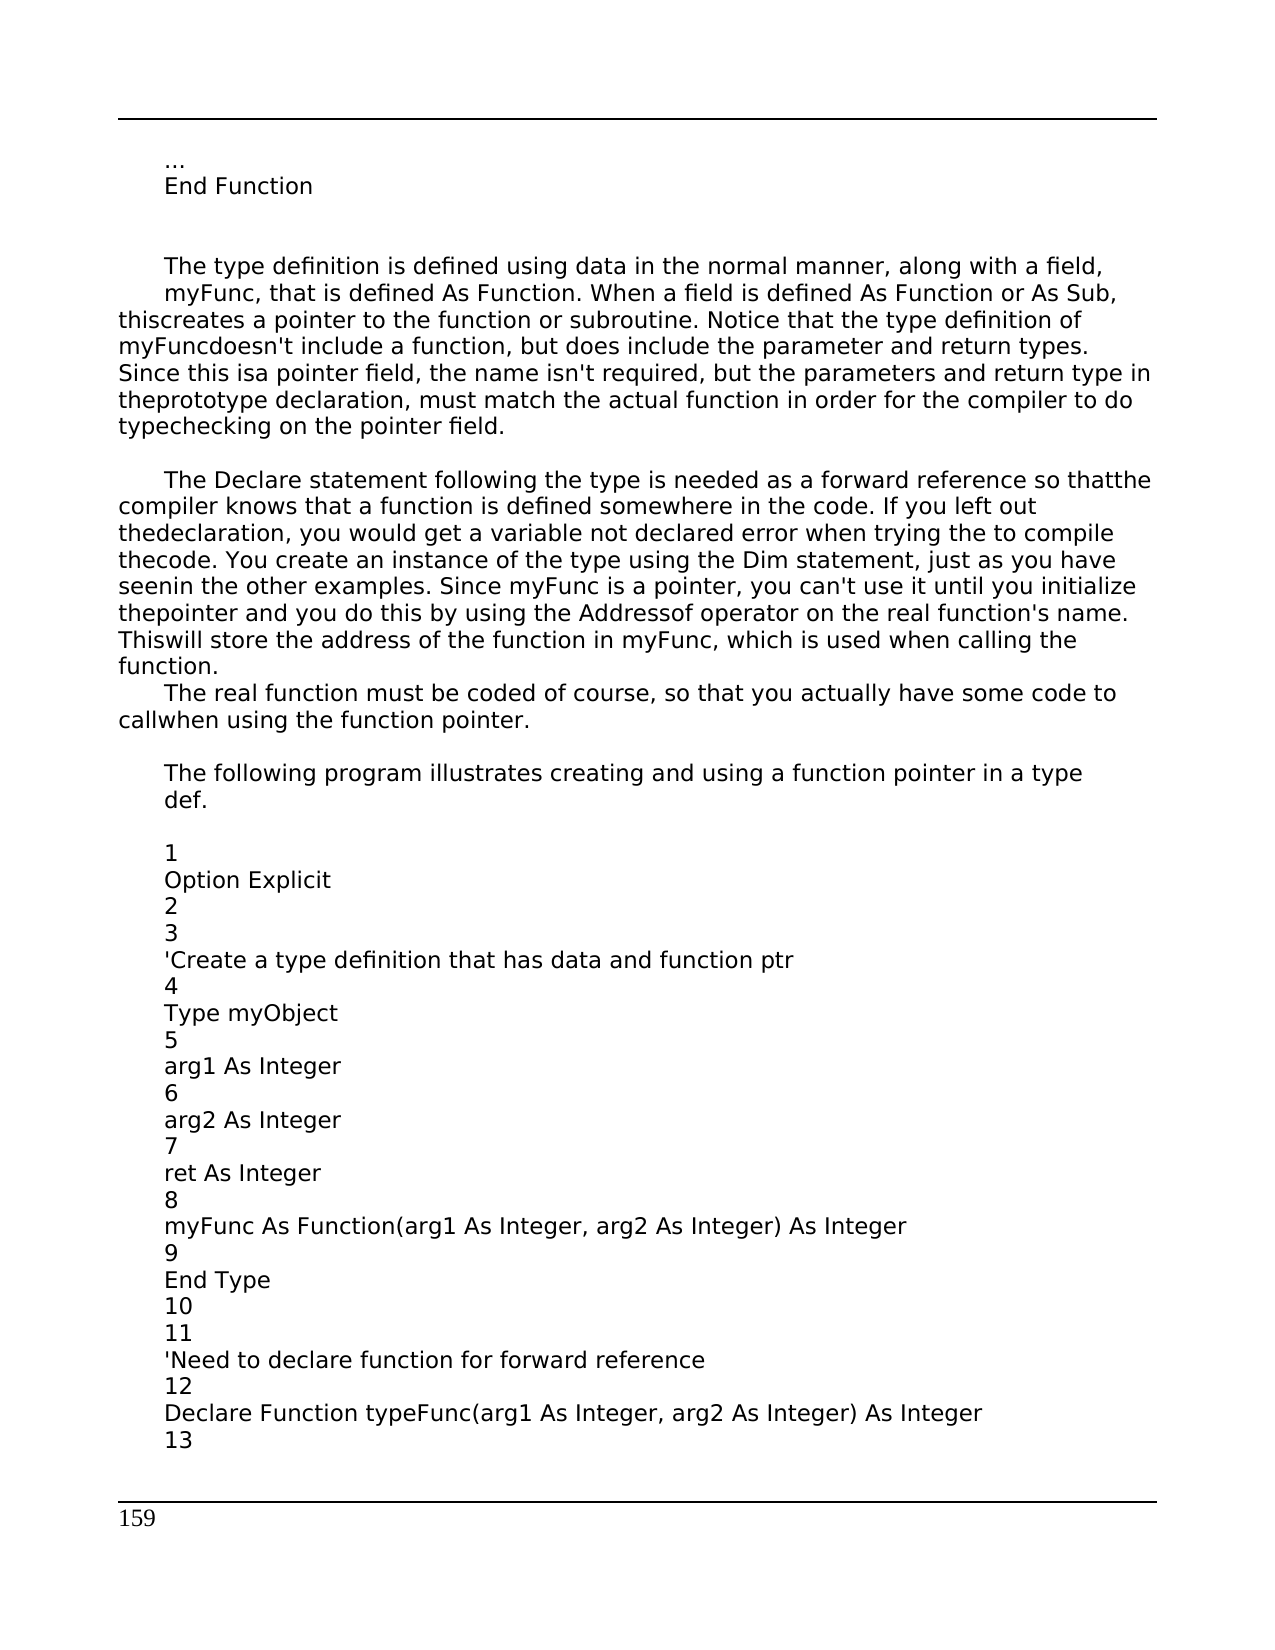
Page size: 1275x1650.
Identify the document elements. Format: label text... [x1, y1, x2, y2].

text myFunc, that is defined As Function. When a field is defined As Function or As Sub, thiscreates a pointer to the function or subroutine. Notice that the type definition of myFuncdoesn't include a function, but does include the parameter and return types. Since this isa pointer field, the name isn't required, but the parameters and return type in theprototype declaration, must match the actual function in order for the compiler to do typechecking on the pointer field. [118, 280, 1157, 440]
text 10 [118, 1293, 1157, 1320]
text 1 [118, 840, 1157, 867]
text Type myObject [118, 1000, 1157, 1027]
text def. [118, 787, 1157, 813]
text The Declare statement following the type is needed as a forward reference so thatthe compiler knows that a function is defined somewhere in the code. If you left out thedeclaration, you would get a variable not declared error when trying the to compile thecode. You create an instance of the type using the Dim statement, just as you have seenin the other examples. Since myFunc is a pointer, you can't use it until you initialize thepointer and you do this by using the Addressof operator on the real function's name. Thiswill store the address of the function in myFunc, which is used when calling the function. [118, 467, 1157, 680]
text 6 [118, 1080, 1157, 1107]
text arg2 As Integer [118, 1107, 1157, 1133]
text Option Explicit [118, 867, 1157, 893]
text 5 [118, 1027, 1157, 1053]
text End Function [118, 173, 1157, 200]
text ... [118, 147, 1157, 173]
text End Type [118, 1267, 1157, 1293]
text The type definition is defined using data in the normal manner, along with a field, [118, 253, 1157, 280]
text 12 [118, 1373, 1157, 1400]
text 2 [118, 893, 1157, 920]
text The real function must be coded of course, so that you actually have some code to callwhen using the function pointer. [118, 680, 1157, 733]
text 4 [118, 973, 1157, 1000]
text The following program illustrates creating and using a function pointer in a type [118, 760, 1157, 787]
text 9 [118, 1240, 1157, 1267]
text 8 [118, 1187, 1157, 1213]
text 11 [118, 1320, 1157, 1347]
text 'Create a type definition that has data and function ptr [118, 947, 1157, 973]
text 7 [118, 1133, 1157, 1160]
text 3 [118, 920, 1157, 947]
text 13 [118, 1427, 1157, 1453]
text 'Need to declare function for forward reference [118, 1347, 1157, 1373]
text ret As Integer [118, 1160, 1157, 1187]
text arg1 As Integer [118, 1053, 1157, 1080]
text myFunc As Function(arg1 As Integer, arg2 As Integer) As Integer [118, 1213, 1157, 1240]
text Declare Function typeFunc(arg1 As Integer, arg2 As Integer) As Integer [118, 1400, 1157, 1427]
